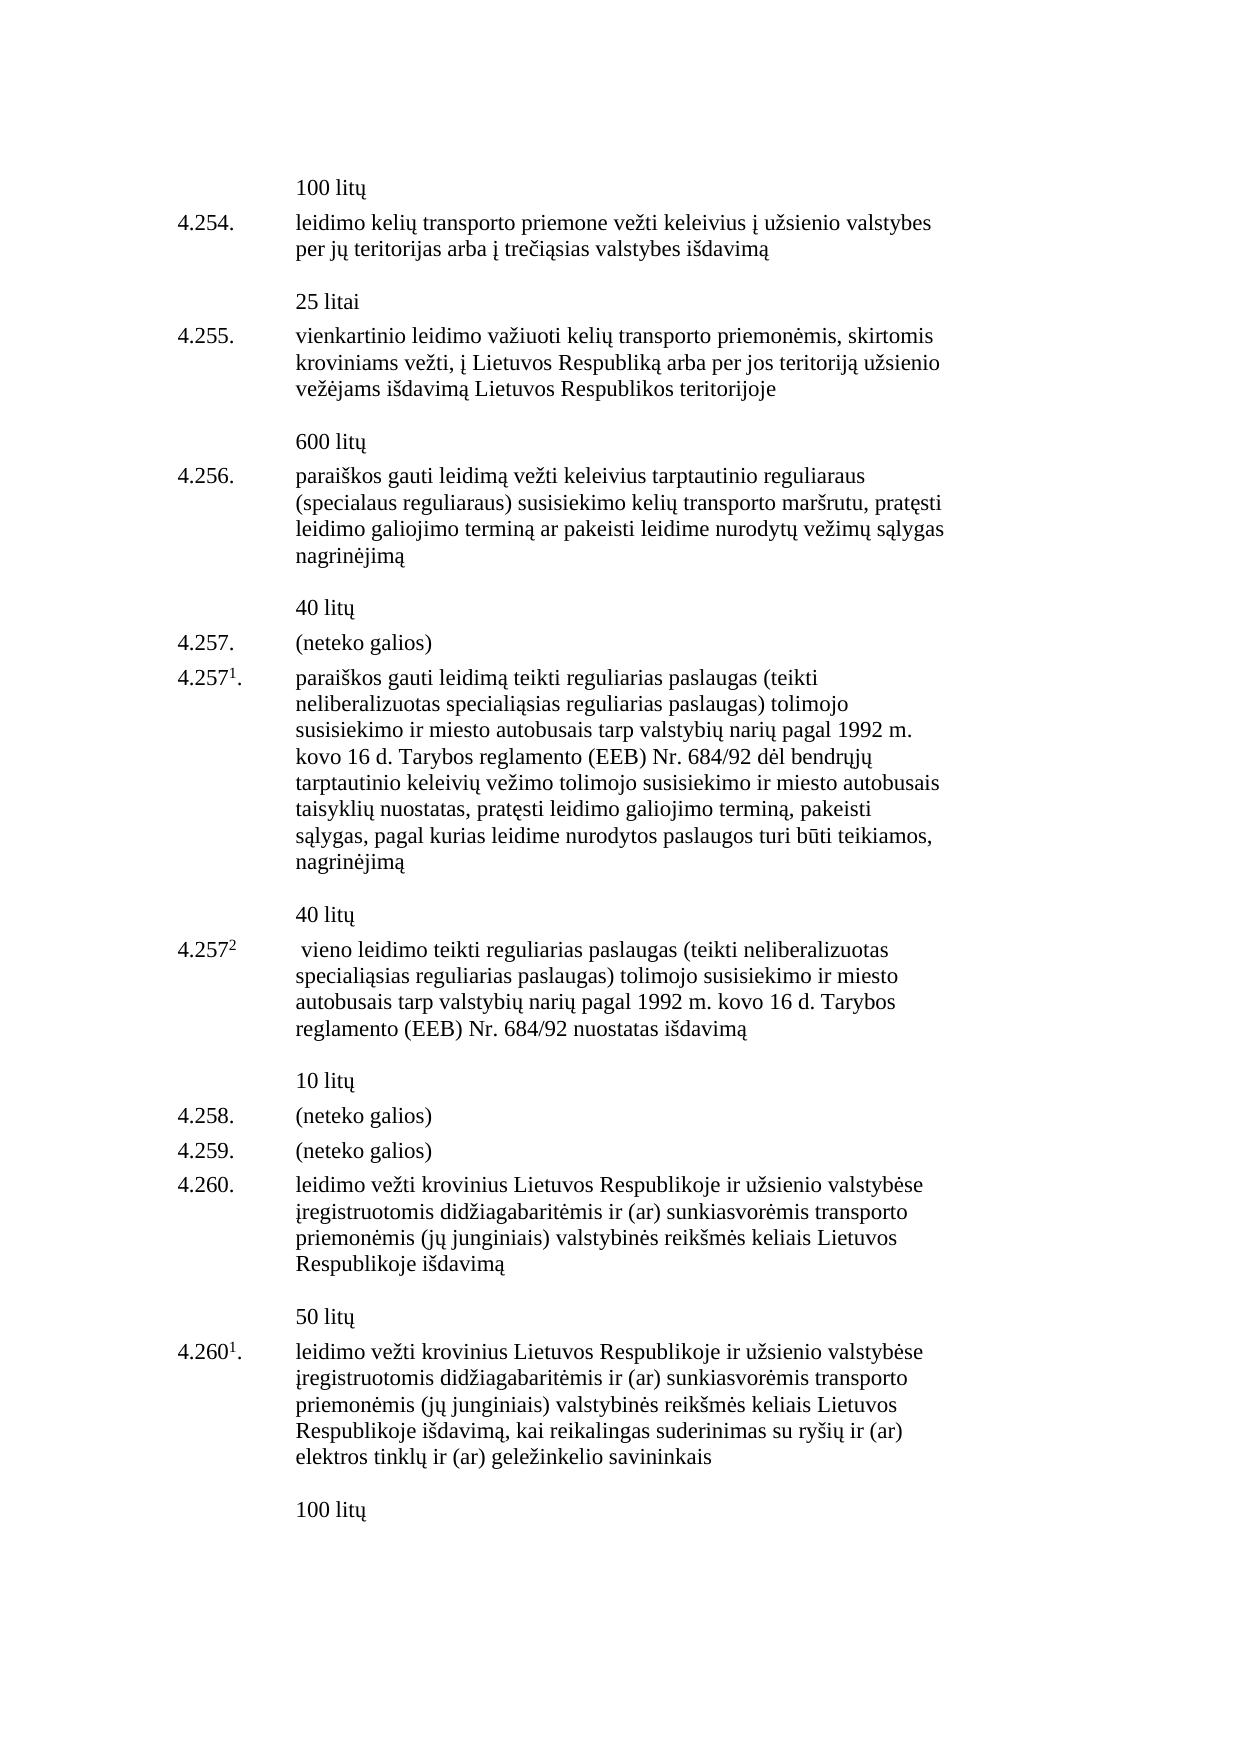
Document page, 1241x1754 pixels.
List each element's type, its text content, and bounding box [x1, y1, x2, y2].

text 4.2601. leidimo vežti krovinius Lietuvos Respublikoje ir užsienio valstybėse įregistruotomis didžiagabaritėmis ir (ar) sunkiasvorėmis transporto priemonėmis (jų junginiais) valstybinės reikšmės keliais Lietuvos Respublikoje išdavimą, kai reikalingas suderinimas su ryšių ir (ar) elektros tinklų ir (ar) geležinkelio savininkais 100 litų [177, 1338, 945, 1522]
text 4.258. (neteko galios) [177, 1102, 945, 1128]
text 4.255. vienkartinio leidimo važiuoti kelių transporto priemonėmis, skirtomis kroviniams vežti, į Lietuvos Respubliką arba per jos teritoriją užsienio vežėjams išdavimą Lietuvos Respublikos teritorijoje 600 litų [177, 322, 945, 454]
text 4.2572 vieno leidimo teikti reguliarias paslaugas (teikti neliberalizuotas specialiąsias reguliarias paslaugas) tolimojo susisiekimo ir miesto autobusais tarp valstybių narių pagal 1992 m. kovo 16 d. Tarybos reglamento (EEB) Nr. 684/92 nuostatas išdavimą 10 litų [177, 936, 945, 1094]
text 4.257. (neteko galios) [177, 629, 945, 655]
text 4.2571. paraiškos gauti leidimą teikti reguliarias paslaugas (teikti neliberalizuotas specialiąsias reguliarias paslaugas) tolimojo susisiekimo ir miesto autobusais tarp valstybių narių pagal 1992 m. kovo 16 d. Tarybos reglamento (EEB) Nr. 684/92 dėl bendrųjų tarptautinio keleivių vežimo tolimojo susisiekimo ir miesto autobusais taisyklių nuostatas, pratęsti leidimo galiojimo terminą, pakeisti sąlygas, pagal kurias leidime nurodytos paslaugos turi būti teikiamos, nagrinėjimą 40 litų [177, 664, 945, 927]
text 4.260. leidimo vežti krovinius Lietuvos Respublikoje ir užsienio valstybėse įregistruotomis didžiagabaritėmis ir (ar) sunkiasvorėmis transporto priemonėmis (jų junginiais) valstybinės reikšmės keliais Lietuvos Respublikoje išdavimą 50 litų [177, 1171, 945, 1329]
text 4.256. paraiškos gauti leidimą vežti keleivius tarptautinio reguliaraus (specialaus reguliaraus) susisiekimo kelių transporto maršrutu, pratęsti leidimo galiojimo terminą ar pakeisti leidime nurodytų vežimų sąlygas nagrinėjimą 40 litų [177, 463, 945, 621]
text 4.259. (neteko galios) [177, 1137, 945, 1163]
text 100 litų [177, 148, 945, 200]
text 4.254. leidimo kelių transporto priemone vežti keleivius į užsienio valstybes per jų teritorijas arba į trečiąsias valstybes išdavimą 25 litai [177, 209, 945, 314]
